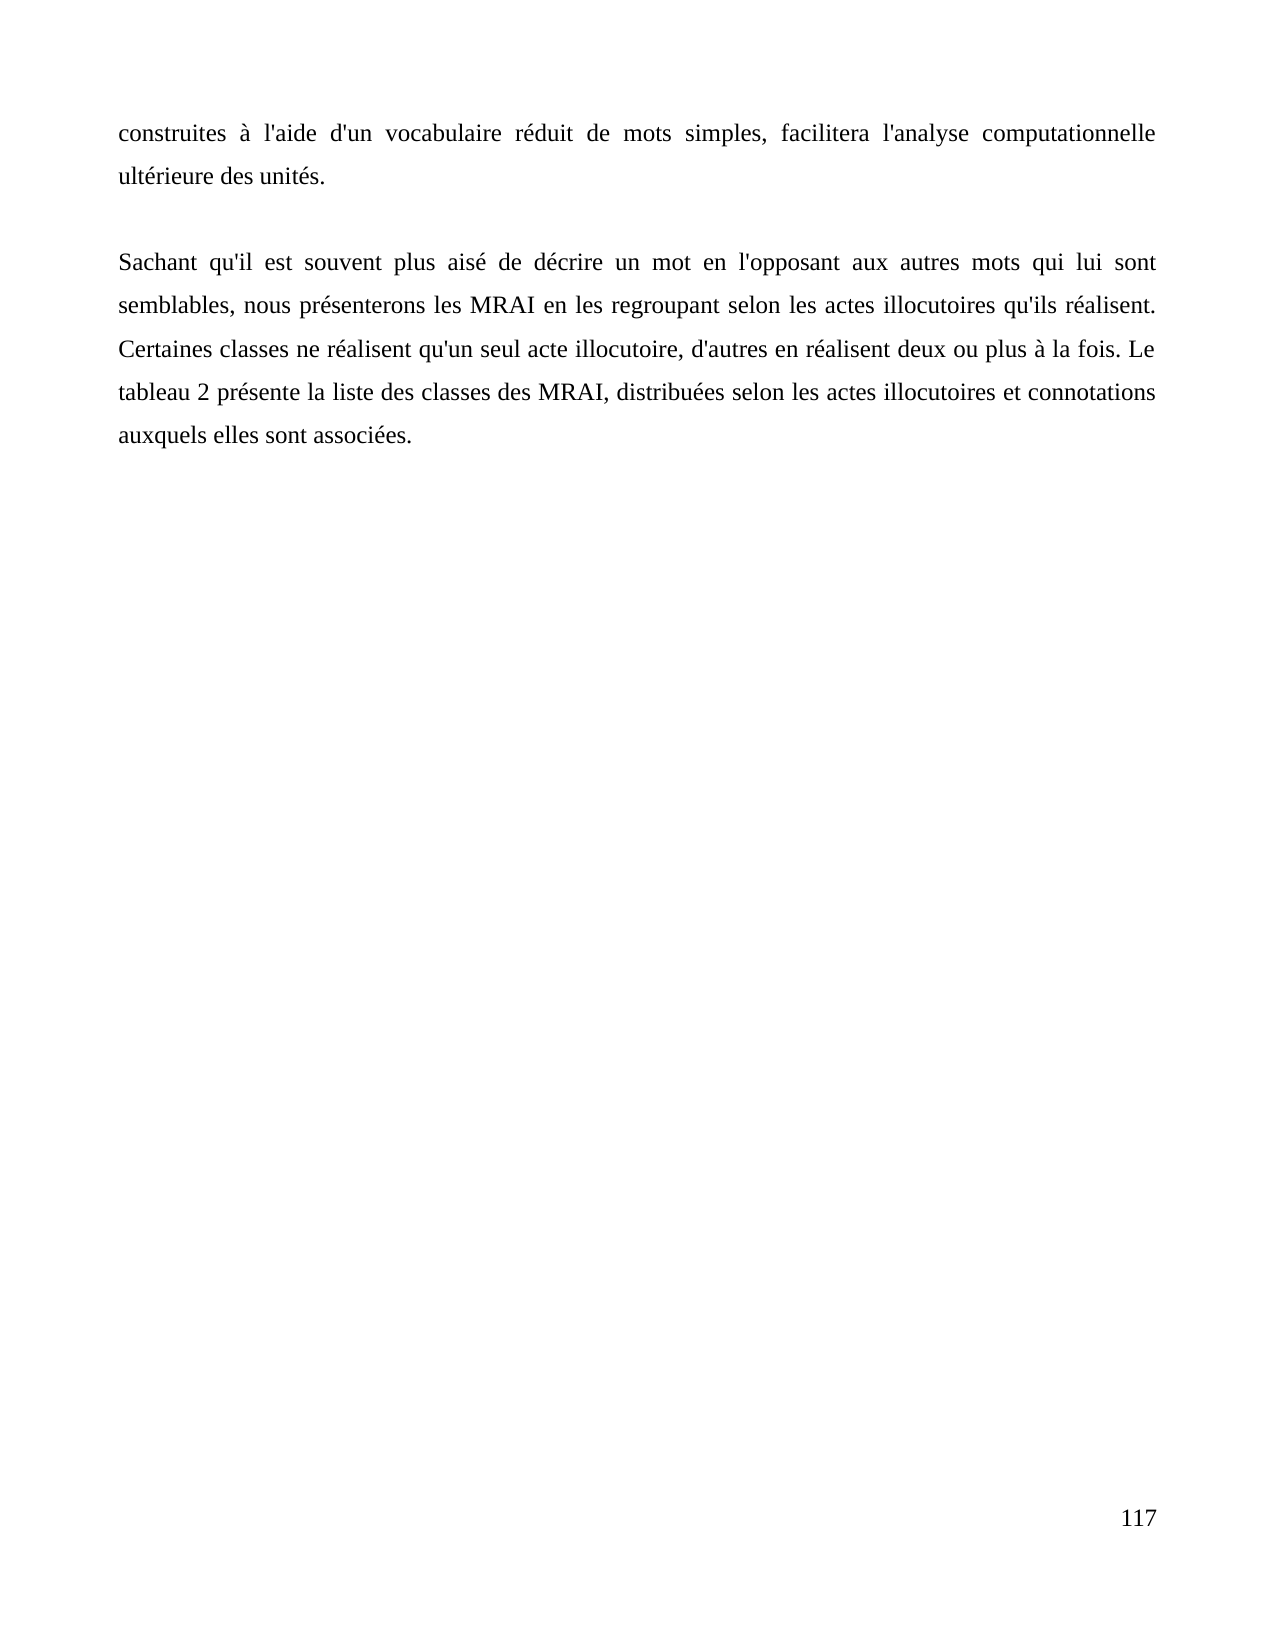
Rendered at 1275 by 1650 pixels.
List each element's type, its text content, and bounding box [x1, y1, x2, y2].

text Sachant qu'il est souvent plus aisé de décrire un mot en l'opposant aux autres mots qui lui sont semblables, nous présenterons les MRAI en les regroupant selon les actes illocutoires qu'ils réalisent. Certaines classes ne réalisent qu'un seul acte illocutoire, d'autres en réalisent deux ou plus à la fois. Le tableau 2 présente la liste des classes des MRAI, distribuées selon les actes illocutoires et connotations auxquels elles sont associées. [118, 247, 1157, 449]
text construites à l'aide d'un vocabulaire réduit de mots simples, facilitera l'analyse computationnelle ultérieure des unités. [118, 118, 1157, 190]
